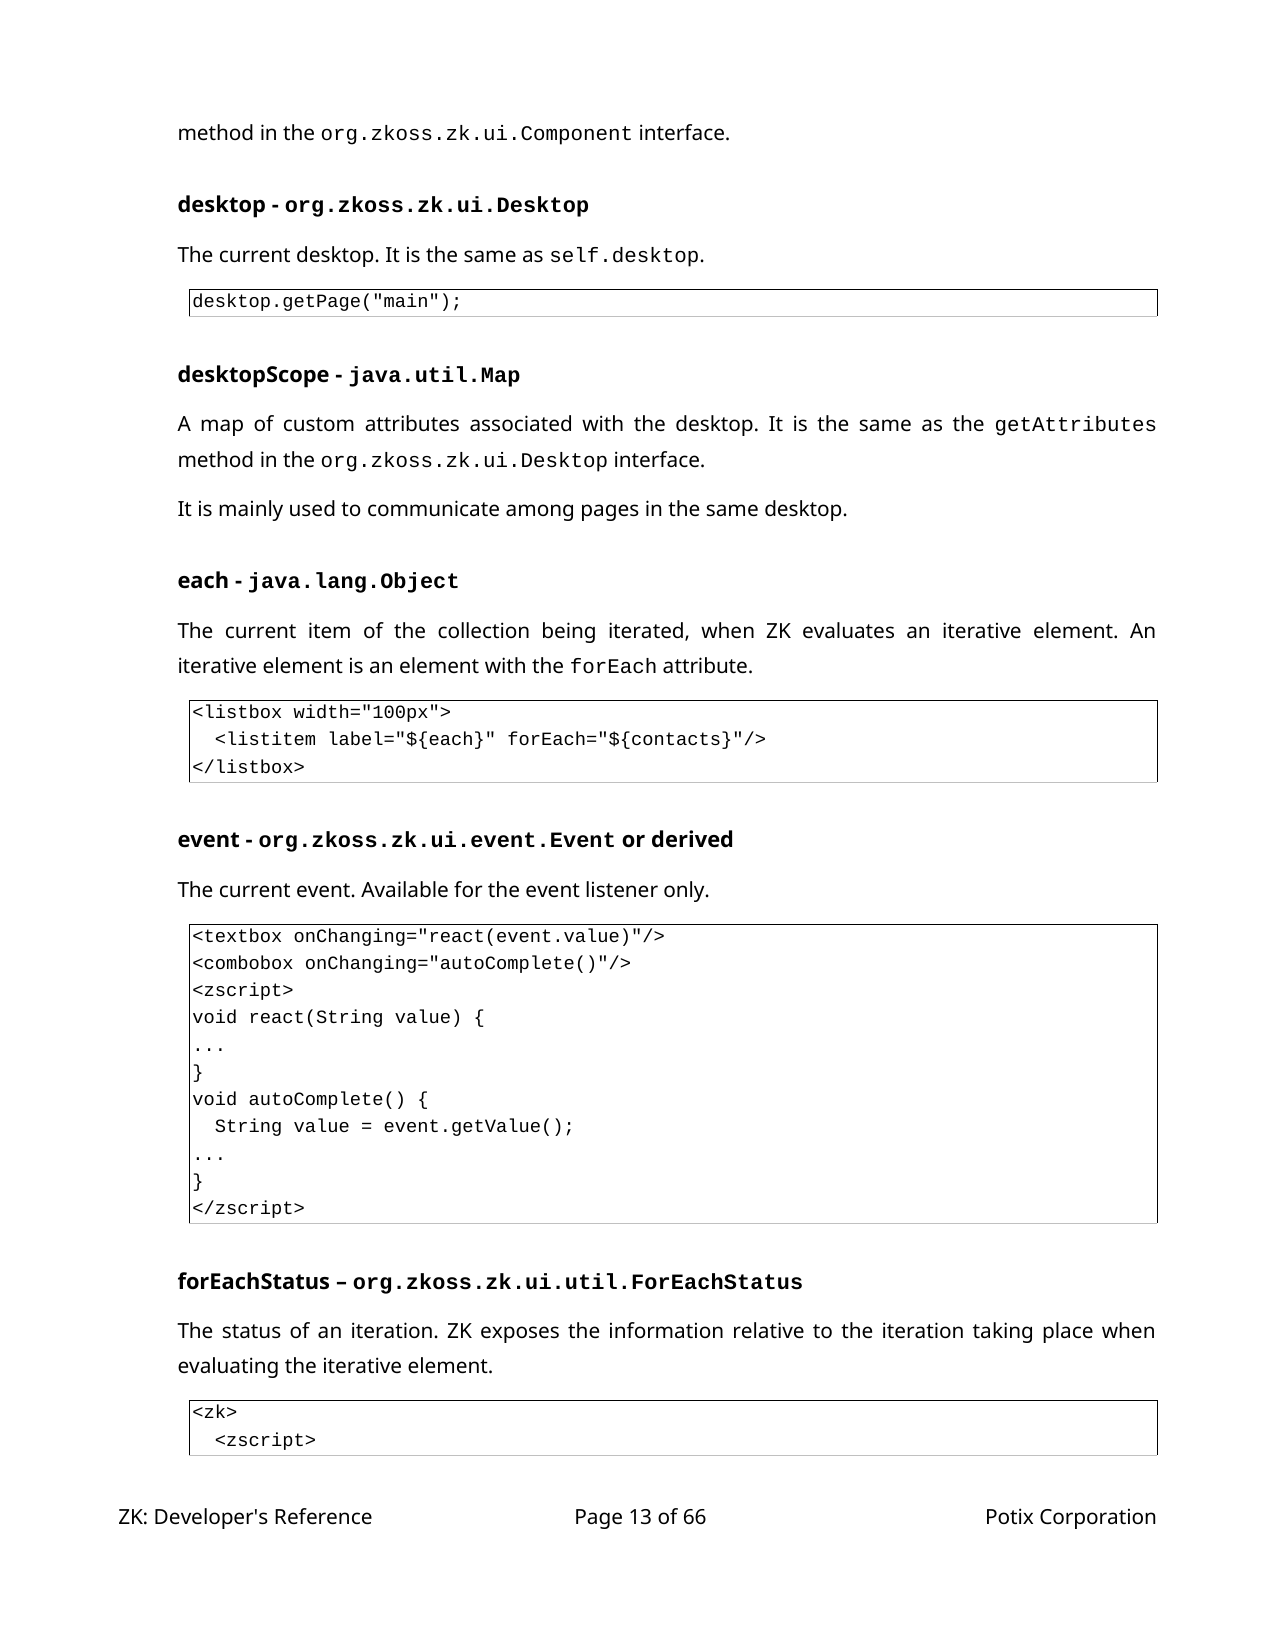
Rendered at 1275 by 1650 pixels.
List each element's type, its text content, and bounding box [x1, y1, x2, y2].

text <zscript> [190, 1427, 1157, 1455]
subtitle desktopScope - java.util.Map [177, 359, 1157, 389]
subtitle event - org.zkoss.zk.ui.event.Event or derived [177, 824, 1157, 854]
text void react(String value) { [190, 1005, 1157, 1030]
text <listitem label="${each}" forEach="${contacts}"/> [190, 727, 1157, 752]
text The current desktop. It is the same as self.desktop. [177, 240, 1157, 268]
text </zscript> [190, 1196, 1157, 1223]
text The current event. Available for the event listener only. [177, 875, 1157, 903]
subtitle forEachStatus – org.zkoss.zk.ui.util.ForEachStatus [177, 1266, 1157, 1296]
text A map of custom attributes associated with the desktop. It is the same as the getAttributes method in the org.zkoss.zk.ui.Desktop interface. [177, 409, 1157, 474]
text The current item of the collection being iterated, when ZK evaluates an iterative element. An iterative element is an element with the forEach attribute. [177, 616, 1157, 679]
text } [190, 1168, 1157, 1193]
text </listbox> [190, 754, 1157, 782]
text method in the org.zkoss.zk.ui.Component interface. [177, 118, 1157, 147]
text void autoComplete() { [190, 1087, 1157, 1111]
text It is mainly used to communicate among pages in the same desktop. [177, 494, 1157, 522]
subtitle each - java.lang.Object [177, 565, 1157, 595]
text desktop.getPage("main"); [190, 290, 1157, 316]
text ... [190, 1033, 1157, 1057]
text The status of an iteration. ZK exposes the information relative to the iteration taking place when evaluating the iterative element. [177, 1316, 1157, 1380]
text <zk> [190, 1401, 1157, 1424]
text } [190, 1060, 1157, 1084]
text <listbox width="100px"> [190, 701, 1157, 724]
text <textbox onChanging="react(event.value)"/> [190, 925, 1157, 948]
text <zscript> [190, 978, 1157, 1002]
subtitle desktop - org.zkoss.zk.ui.Desktop [177, 189, 1157, 219]
text String value = event.getValue(); [190, 1114, 1157, 1138]
text ... [190, 1141, 1157, 1166]
text <combobox onChanging="autoComplete()"/> [190, 951, 1157, 975]
